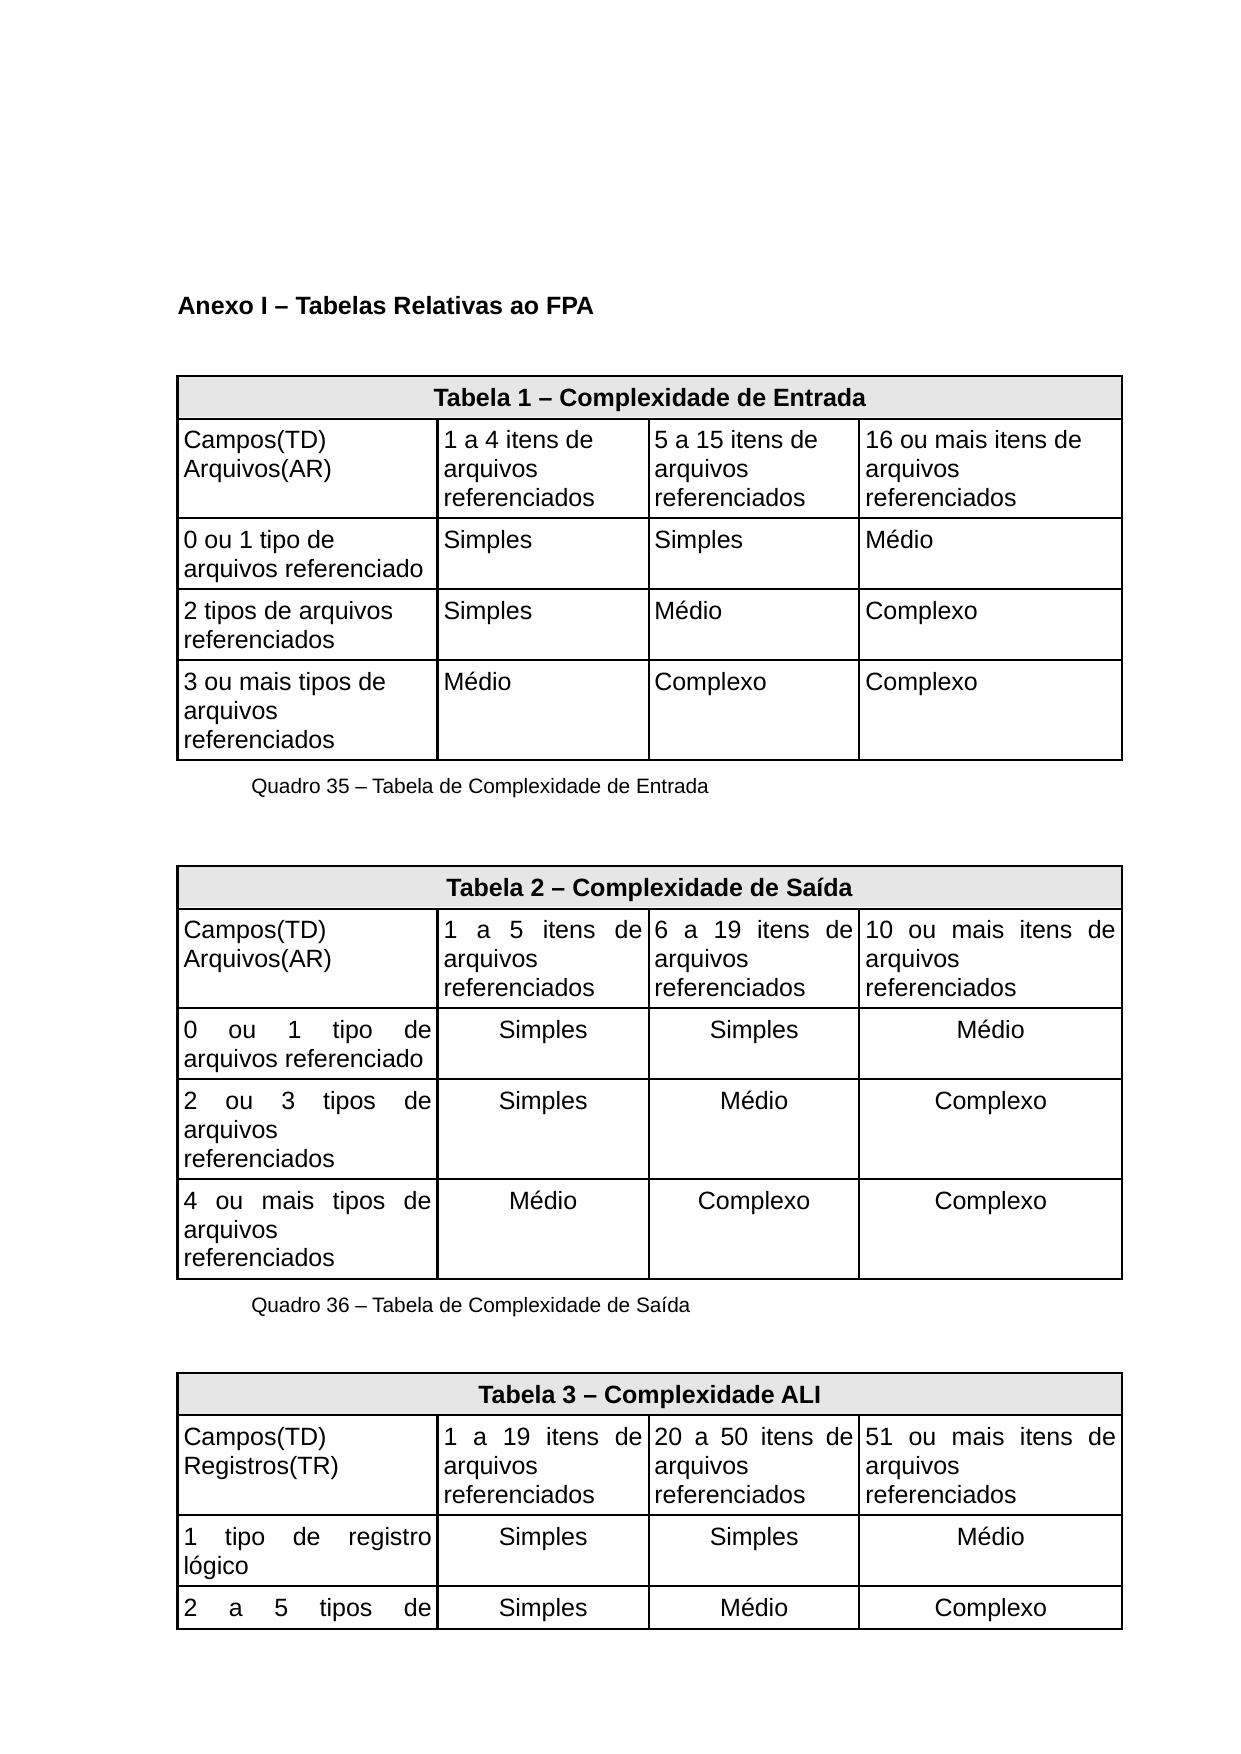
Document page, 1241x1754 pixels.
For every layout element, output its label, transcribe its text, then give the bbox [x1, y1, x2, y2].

table_cell Médio [439, 1180, 648, 1278]
table_cell Simples [650, 1516, 858, 1585]
table_cell 2 ou 3 tipos de arquivos referenciados [179, 1080, 436, 1178]
table_cell Médio [650, 590, 858, 659]
table_cell 20 a 50 itens de arquivos referenciados [650, 1416, 858, 1514]
table_cell 5 a 15 itens de arquivos referenciados [650, 420, 858, 517]
table_cell Complexo [860, 1587, 1121, 1627]
table_cell Simples [650, 1009, 858, 1078]
table_header Tabela 2 – Complexidade de Saída [179, 867, 1121, 907]
table_cell Complexo [860, 590, 1121, 659]
table_cell 0 ou 1 tipo de arquivos referenciado [179, 519, 436, 588]
table_cell 6 a 19 itens de arquivos referenciados [650, 910, 858, 1007]
text Quadro 35 – Tabela de Complexidade de Entrada [177, 774, 1122, 798]
table_cell 16 ou mais itens de arquivos referenciados [860, 420, 1121, 517]
table_cell Médio [860, 1009, 1121, 1078]
table_cell Simples [439, 590, 648, 659]
table_cell 10 ou mais itens de arquivos referenciados [860, 910, 1121, 1007]
table_cell Simples [439, 519, 648, 588]
table_header Tabela 3 – Complexidade ALI [179, 1374, 1121, 1414]
table_cell 1 a 19 itens de arquivos referenciados [439, 1416, 648, 1514]
table_cell Complexo [650, 1180, 858, 1278]
table_cell 1 a 4 itens de arquivos referenciados [439, 420, 648, 517]
table_cell Campos(TD) Arquivos(AR) [179, 910, 436, 1007]
table_header Tabela 1 – Complexidade de Entrada [179, 377, 1121, 417]
table_cell 4 ou mais tipos de arquivos referenciados [179, 1180, 436, 1278]
table_cell Médio [860, 519, 1121, 588]
table_cell 1 tipo de registro lógico [179, 1516, 436, 1585]
table_cell Simples [650, 519, 858, 588]
table_cell Simples [439, 1516, 648, 1585]
text Quadro 36 – Tabela de Complexidade de Saída [177, 1292, 1122, 1316]
table_cell Médio [860, 1516, 1121, 1585]
table_cell Campos(TD) Arquivos(AR) [179, 420, 436, 517]
table_cell Médio [439, 661, 648, 759]
table_cell Médio [650, 1080, 858, 1178]
table_cell 51 ou mais itens de arquivos referenciados [860, 1416, 1121, 1514]
subtitle Anexo I – Tabelas Relativas ao FPA [177, 291, 1122, 319]
table_cell 3 ou mais tipos de arquivos referenciados [179, 661, 436, 759]
table_cell 2 tipos de arquivos referenciados [179, 590, 436, 659]
table_cell Simples [439, 1009, 648, 1078]
table_cell 0 ou 1 tipo de arquivos referenciado [179, 1009, 436, 1078]
table_cell Complexo [860, 1080, 1121, 1178]
table_cell 1 a 5 itens de arquivos referenciados [439, 910, 648, 1007]
table_cell Complexo [860, 661, 1121, 759]
table_cell Simples [439, 1587, 648, 1627]
table_cell Complexo [650, 661, 858, 759]
table_cell Simples [439, 1080, 648, 1178]
table_cell Médio [650, 1587, 858, 1627]
table_cell Complexo [860, 1180, 1121, 1278]
table_cell Campos(TD) Registros(TR) [179, 1416, 436, 1514]
table_cell 2 a 5 tipos de [179, 1587, 436, 1627]
